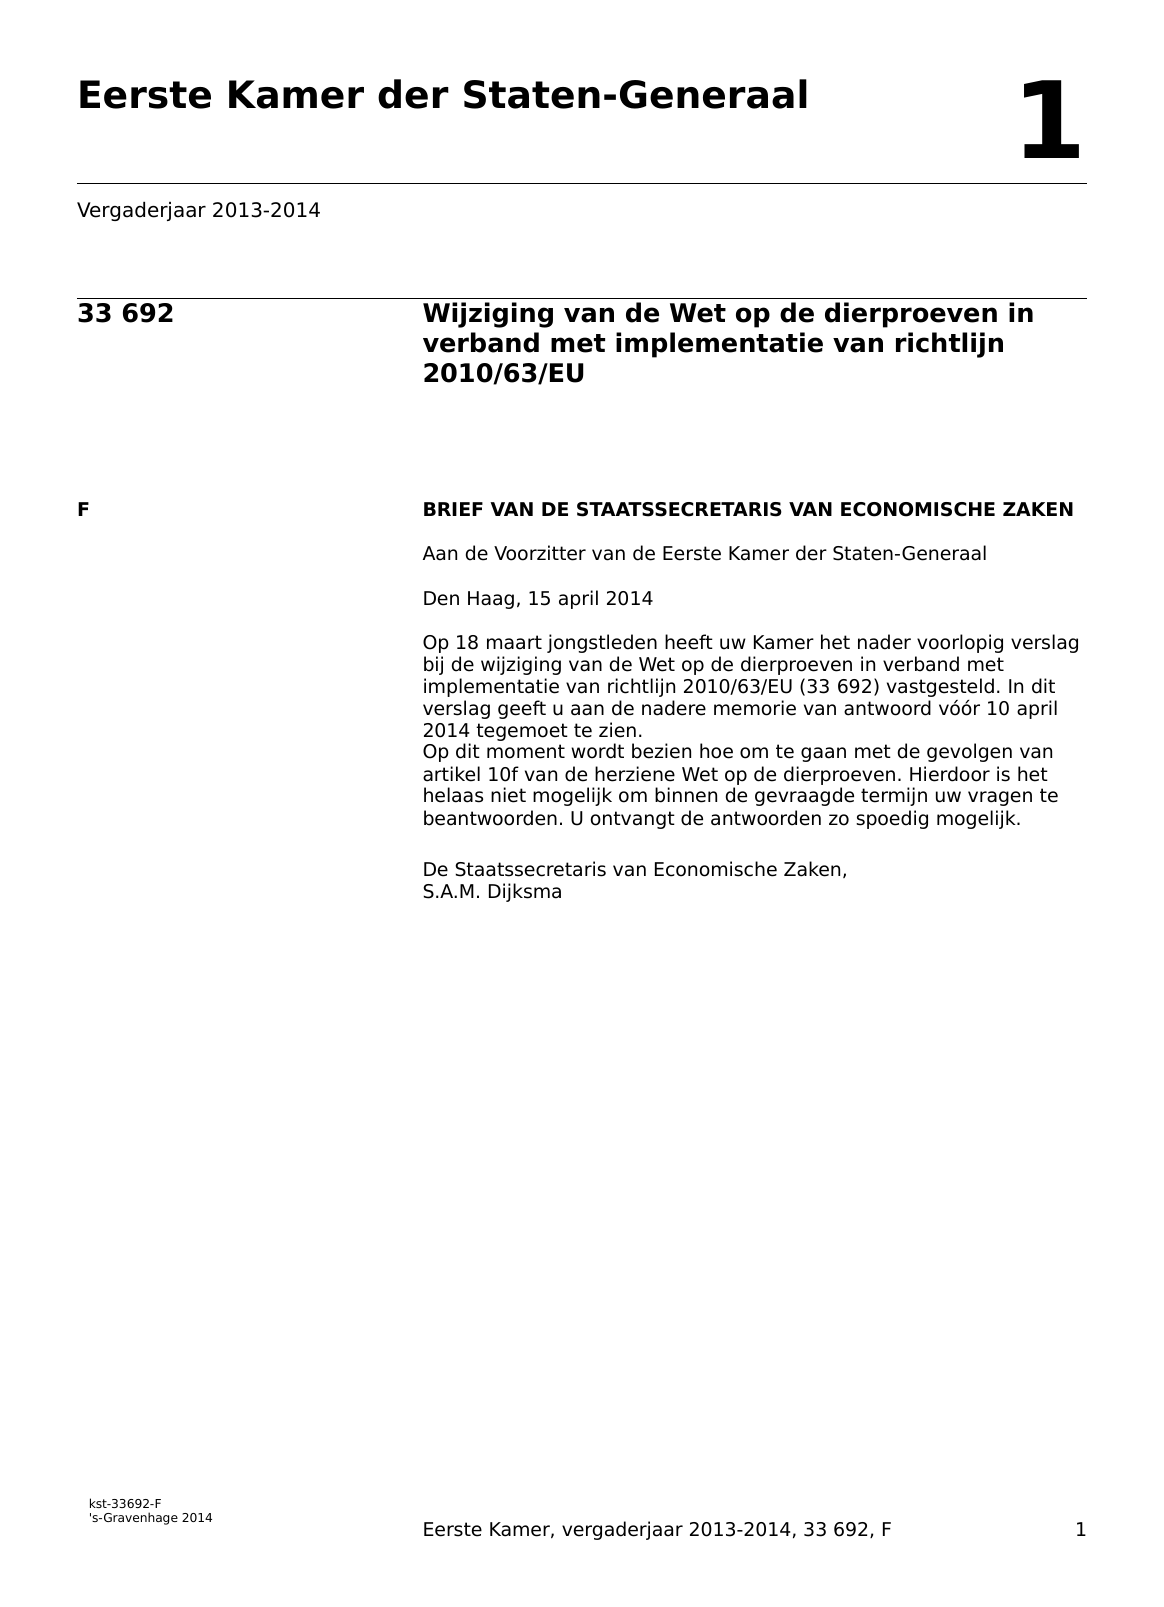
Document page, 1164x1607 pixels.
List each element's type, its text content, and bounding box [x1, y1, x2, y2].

subtitle F BRIEF VAN DE STAATSSECRETARIS VAN ECONOMISCHE ZAKEN [77, 499, 1087, 521]
text kst-33692-F [88, 1497, 323, 1511]
subtitle 33 692 Wijziging van de Wet op de dierproeven in verband met implementatie van richtlijn 2010/63/EU [77, 299, 1087, 388]
table_cell Vergaderjaar 2013-2014 [77, 184, 1087, 298]
text Den Haag, 15 april 2014 [422, 587, 1087, 609]
text Op dit moment wordt bezien hoe om te gaan met de gevolgen van artikel 10f van de herziene Wet op de dierproeven. Hierdoor is het helaas niet mogelijk om binnen de gevraagde termijn uw vragen te beantwoorden. U ontvangt de antwoorden zo spoedig mogelijk. [422, 741, 1087, 829]
text Op 18 maart jongstleden heeft uw Kamer het nader voorlopig verslag bij de wijziging van de Wet op de dierproeven in verband met implementatie van richtlijn 2010/63/EU (33 692) vastgesteld. In dit verslag geeft u aan de nadere memorie van antwoord vóór 10 april 2014 tegemoet te zien. [422, 632, 1087, 741]
text 's-Gravenhage 2014 [88, 1511, 323, 1525]
text De Staatssecretaris van Economische Zaken, S.A.M. Dijksma [422, 859, 1087, 903]
table_header 1 [886, 59, 1087, 183]
text Aan de Voorzitter van de Eerste Kamer der Staten-Generaal [422, 543, 1087, 565]
table_header Eerste Kamer der Staten-Generaal [77, 59, 886, 183]
